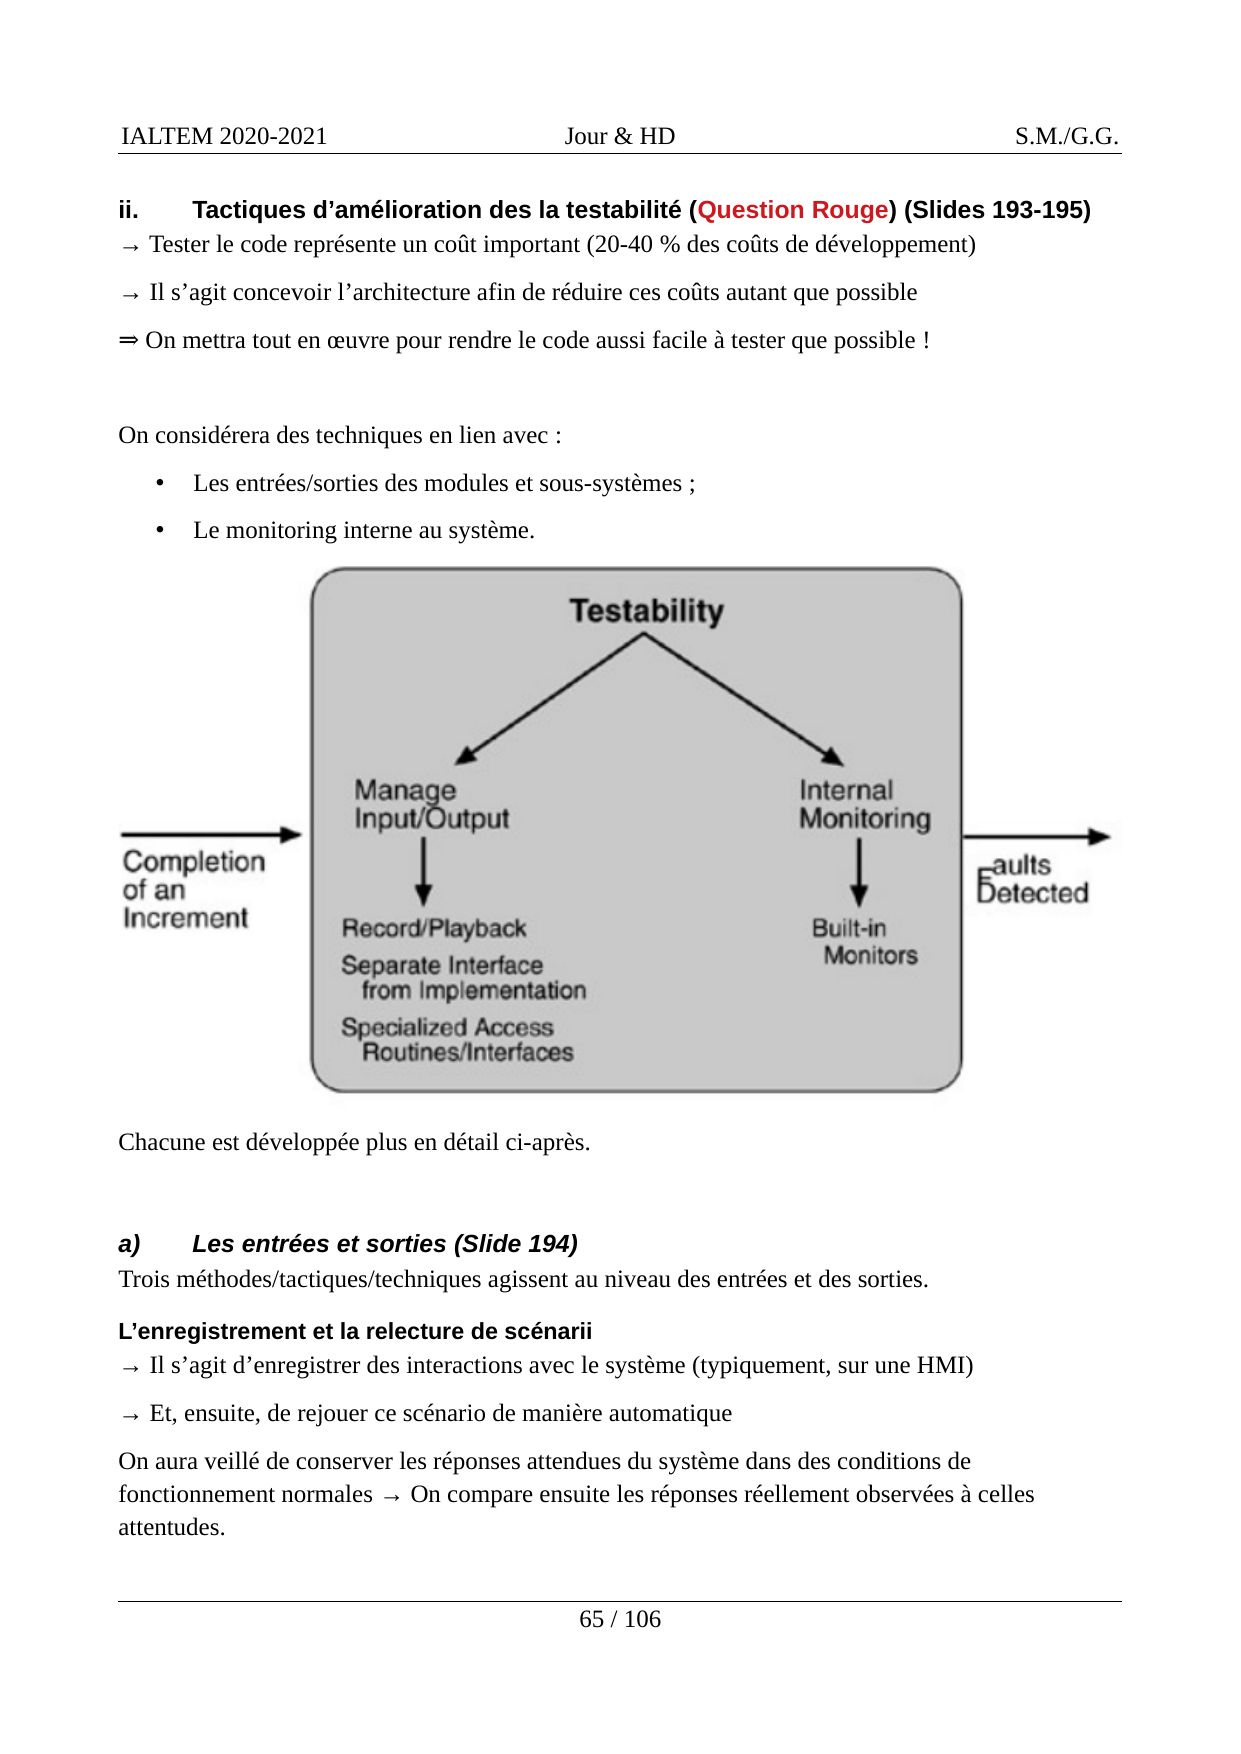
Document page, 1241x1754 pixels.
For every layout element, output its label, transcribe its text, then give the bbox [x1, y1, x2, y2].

subtitle Tactiques d’amélioration des la testabilité (Question Rouge) (Slides 193-195) [118, 195, 1122, 223]
text → Il s’agit d’enregistrer des interactions avec le système (typiquement, sur une HMI) [118, 1351, 1122, 1379]
subtitle L’enregistrement et la relecture de scénarii [118, 1318, 1122, 1344]
text On considérera des techniques en lien avec : [118, 420, 1122, 449]
text On aura veillé de conserver les réponses attendues du système dans des conditions de fonctionnement normales → On compare ensuite les réponses réellement observées à celles attentudes. [118, 1446, 1122, 1541]
subtitle Les entrées et sorties (Slide 194) [118, 1229, 1122, 1257]
text → Et, ensuite, de rejouer ce scénario de manière automatique [118, 1398, 1122, 1427]
list Le monitoring interne au système. [156, 515, 1122, 544]
text Chacune est développée plus en détail ci-après. [118, 1127, 1122, 1156]
text → Tester le code représente un coût important (20-40 % des coûts de développement) [118, 229, 1122, 258]
text Trois méthodes/tactiques/techniques agissent au niveau des entrées et des sorties. [118, 1264, 1122, 1292]
picture [118, 562, 1123, 1109]
text ⇒ On mettra tout en œuvre pour rendre le code aussi facile à tester que possible ! [118, 325, 1122, 353]
list Les entrées/sorties des modules et sous-systèmes ; [156, 468, 1122, 496]
text → Il s’agit concevoir l’architecture afin de réduire ces coûts autant que possible [118, 277, 1122, 306]
